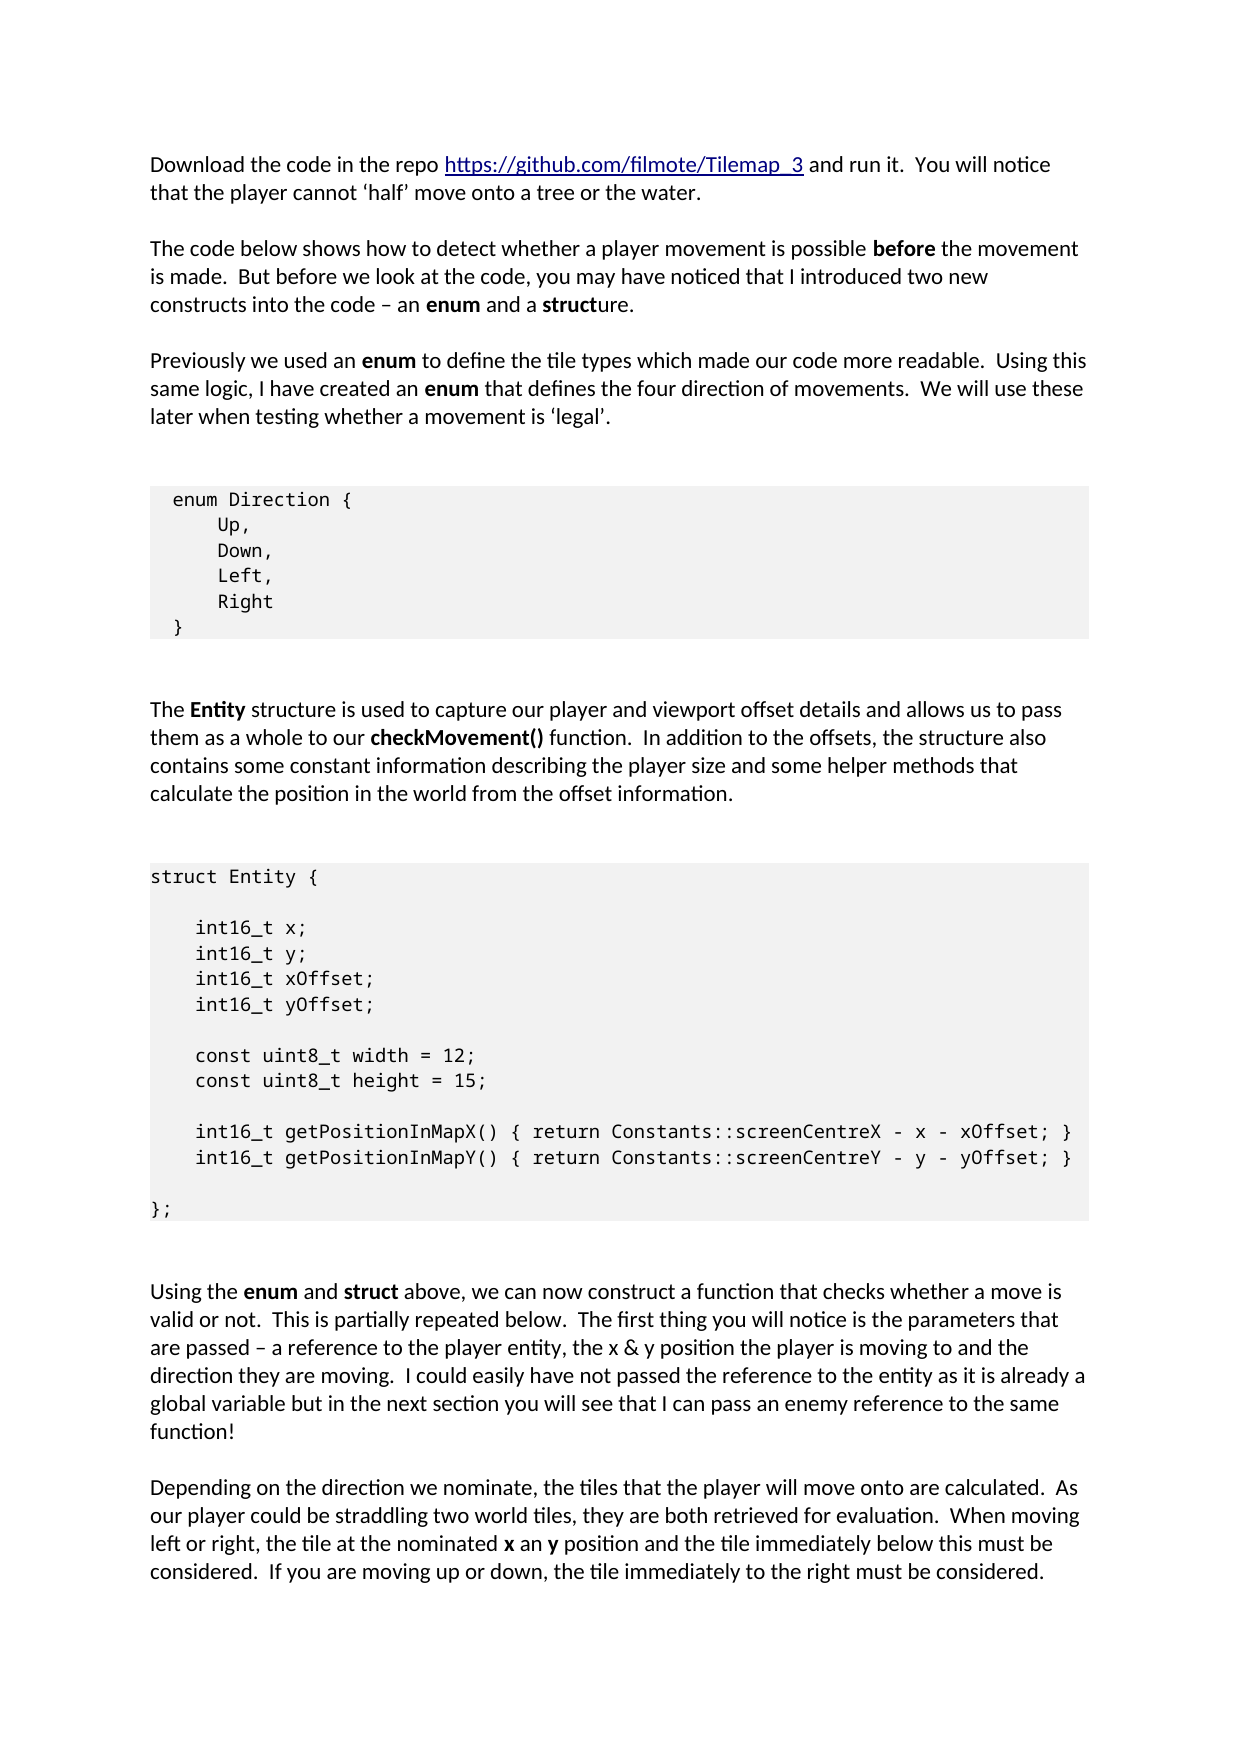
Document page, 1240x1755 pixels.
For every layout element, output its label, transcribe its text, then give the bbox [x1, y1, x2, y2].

text int16_t getPositionInMapX() { return Constants::screenCentreX - x - xOffset; } [150, 1119, 1089, 1144]
text Download the code in the repo https://github.com/filmote/Tilemap_3 and run it. You will notice that the player cannot ‘half’ move onto a tree or the water. [150, 150, 1089, 206]
text enum Direction { [150, 486, 1089, 512]
text int16_t getPositionInMapY() { return Constants::screenCentreY - y - yOffset; } [150, 1144, 1089, 1170]
text int16_t x; [150, 914, 1089, 940]
text struct Entity { [150, 863, 1089, 889]
text }; [150, 1195, 1089, 1221]
text Left, [150, 563, 1089, 588]
text The Entity structure is used to capture our player and viewport offset details and allows us to pass them as a whole to our checkMovement() function. In addition to the offsets, the structure also contains some constant information describing the player size and some helper methods that calculate the position in the world from the offset information. [150, 695, 1089, 807]
text Previously we used an enum to define the tile types which made our code more readable. Using this same logic, I have created an enum that defines the four direction of movements. We will use these later when testing whether a movement is ‘legal’. [150, 346, 1089, 430]
text Depending on the direction we nominate, the tiles that the player will move onto are calculated. As our player could be straddling two world tiles, they are both retrieved for evaluation. When moving left or right, the tile at the nominated x an y position and the tile immediately below this must be considered. If you are moving up or down, the tile immediately to the right must be considered. [150, 1473, 1089, 1585]
text const uint8_t height = 15; [150, 1068, 1089, 1093]
text Up, [150, 512, 1089, 537]
text } [150, 614, 1089, 639]
text Down, [150, 537, 1089, 563]
text The code below shows how to detect whether a player movement is possible before the movement is made. But before we look at the code, you may have noticed that I introduced two new constructs into the code – an enum and a structure. [150, 206, 1089, 318]
text Using the enum and struct above, we can now construct a function that checks whether a move is valid or not. This is partially repeated below. The first thing you will notice is the parameters that are passed – a reference to the player entity, the x & y position the player is moving to and the direction they are moving. I could easily have not passed the reference to the entity as it is already a global variable but in the next section you will see that I can pass an enemy reference to the same function! [150, 1277, 1089, 1445]
text const uint8_t width = 12; [150, 1042, 1089, 1068]
text int16_t yOffset; [150, 991, 1089, 1017]
text int16_t xOffset; [150, 966, 1089, 991]
text Right [150, 588, 1089, 614]
text int16_t y; [150, 940, 1089, 966]
